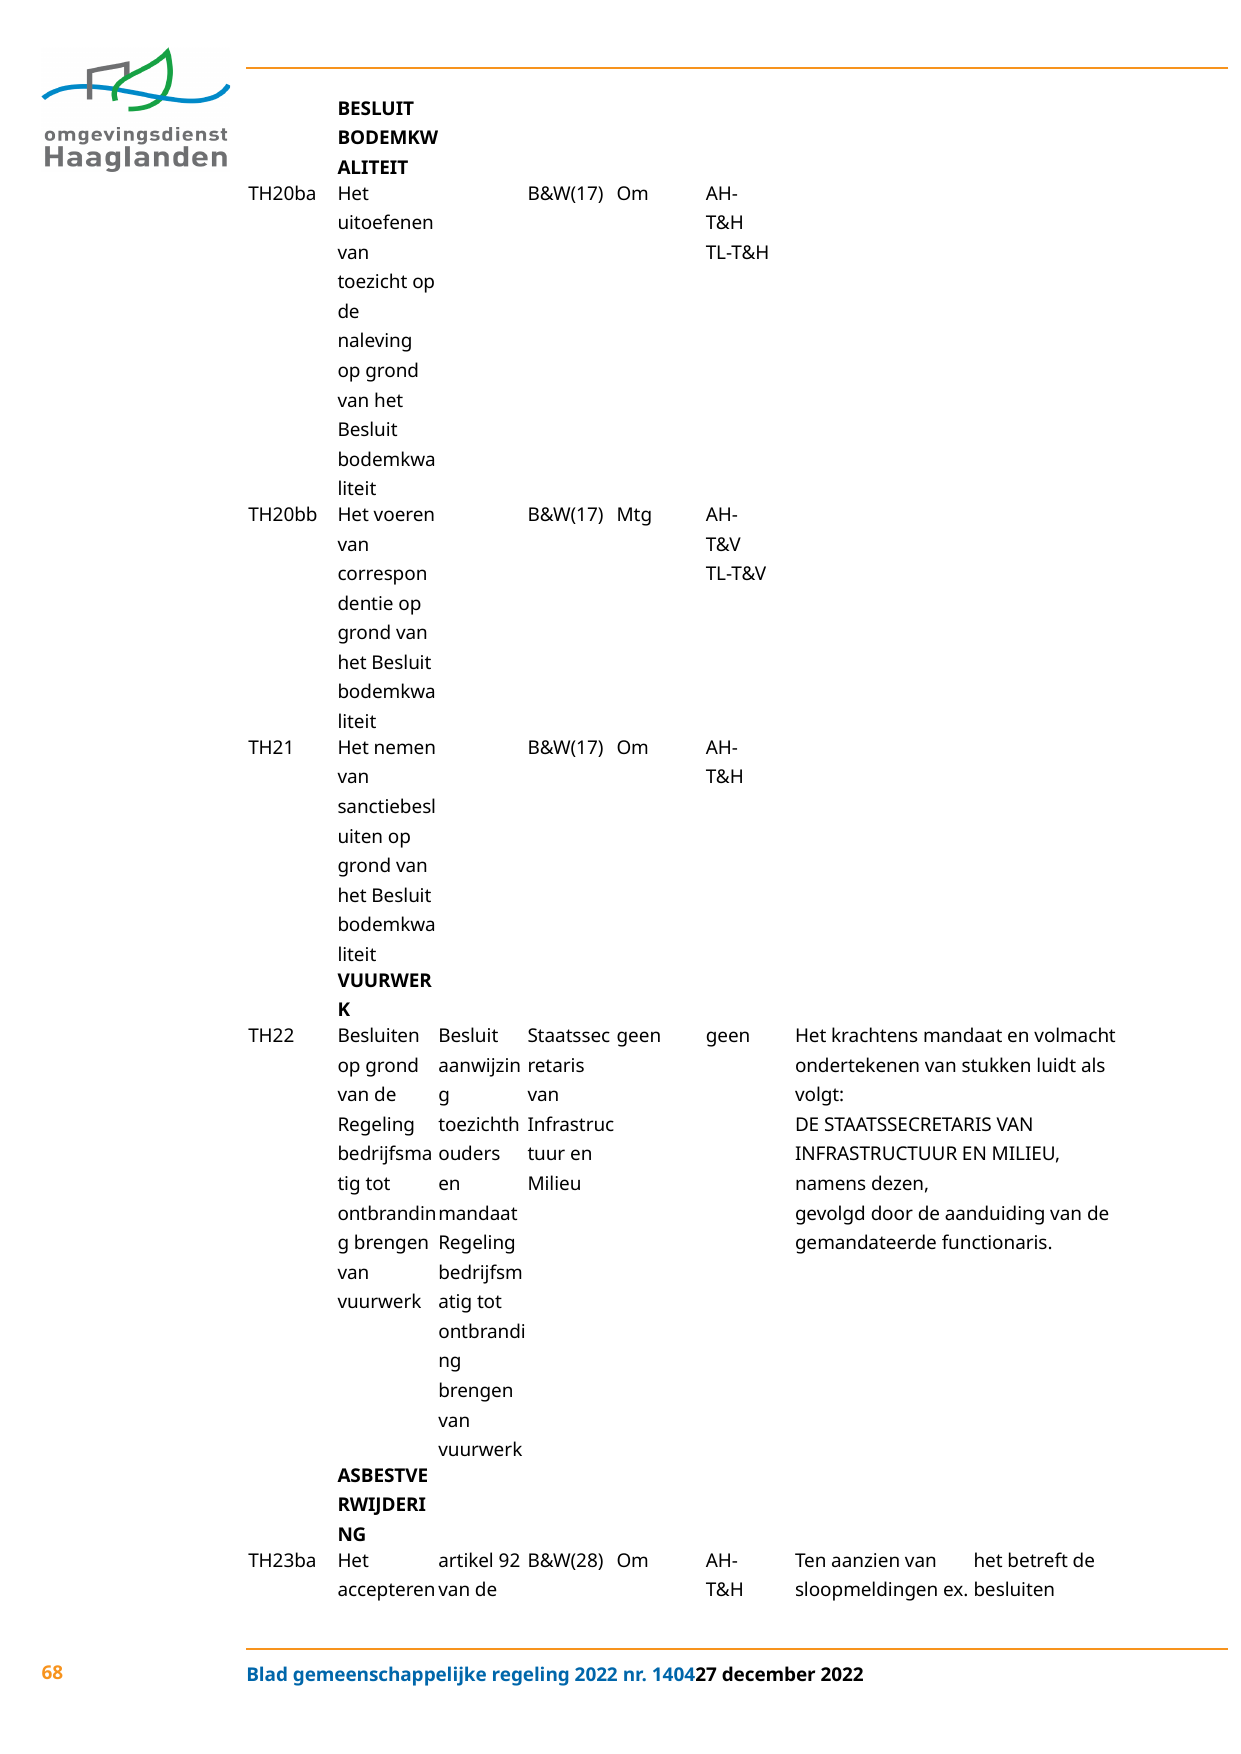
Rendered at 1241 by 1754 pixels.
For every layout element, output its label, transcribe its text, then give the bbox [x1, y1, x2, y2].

picture [41, 47, 231, 172]
table_cell Besluit aanwijzing toezichthouders en mandaat Regeling bedrijfsmatig tot ontbranding brengen van vuurwerk [438, 1022, 527, 1462]
table_cell TH22 [248, 1022, 337, 1462]
table_cell [248, 95, 337, 180]
table_cell Besluiten op grond van de Regeling bedrijfsmatig tot ontbranding brengen van vuurwerk [337, 1022, 438, 1462]
table_cell [616, 95, 706, 180]
table_cell het betreft de besluiten [973, 1547, 1152, 1602]
table_cell Om [616, 734, 706, 967]
table_cell [438, 180, 527, 501]
table_cell Het voeren van correspondentie op grond van het Besluit bodemkwaliteit [337, 501, 438, 734]
table_cell Het uitoefenen van toezicht op de naleving op grond van het Besluit bodemkwaliteit [337, 180, 438, 501]
table_cell Om [616, 1547, 706, 1602]
table_cell ASBESTVERWIJDERING [337, 1462, 438, 1547]
table_cell [527, 1462, 616, 1547]
table_cell TH20ba [248, 180, 337, 501]
table_cell [795, 180, 884, 501]
table_cell [438, 95, 527, 180]
table_cell [616, 967, 706, 1022]
table_cell TH23ba [248, 1547, 337, 1602]
table_cell B&W(17) [527, 501, 616, 734]
table_cell [438, 967, 527, 1022]
table_cell AH- T&H TL-T&H [706, 180, 795, 501]
table_cell [438, 501, 527, 734]
table_cell [706, 967, 795, 1022]
table_cell AH- T&H [706, 734, 795, 967]
table_cell Het nemen van sanctiebesluiten op grond van het Besluit bodemkwaliteit [337, 734, 438, 967]
table_cell geen [616, 1022, 706, 1462]
table_cell [795, 501, 884, 734]
table_cell B&W(17) [527, 734, 616, 967]
table_cell B&W(17) [527, 180, 616, 501]
table_cell TH21 [248, 734, 337, 967]
table_cell Staatssecretaris van Infrastructuur en Milieu [527, 1022, 616, 1462]
table_cell AH- T&H [706, 1547, 795, 1602]
table_cell [527, 967, 616, 1022]
table_cell TH20bb [248, 501, 337, 734]
table_cell Ten aanzien van sloopmeldingen ex. [795, 1547, 973, 1602]
table_cell geen [706, 1022, 795, 1462]
table_cell [884, 734, 1152, 967]
table_cell [884, 180, 1152, 501]
table_cell [884, 95, 1152, 180]
table_cell [706, 1462, 795, 1547]
table_cell Om [616, 180, 706, 501]
table_cell [438, 734, 527, 967]
table_cell [795, 1462, 1152, 1547]
table_cell [248, 967, 337, 1022]
table_cell [884, 501, 1152, 734]
table_cell artikel 92 van de [438, 1547, 527, 1602]
table_cell [248, 1462, 337, 1547]
table_cell [795, 734, 884, 967]
table_cell AH- T&V TL-T&V [706, 501, 795, 734]
table_cell [706, 95, 795, 180]
table_cell [795, 967, 884, 1022]
table_cell B&W(28) [527, 1547, 616, 1602]
table_cell [527, 95, 616, 180]
table_cell BESLUIT BODEMKWALITEIT [337, 95, 438, 180]
table_cell [616, 1462, 706, 1547]
table_cell [884, 967, 1152, 1022]
table_cell [795, 95, 884, 180]
table_cell Het krachtens mandaat en volmacht ondertekenen van stukken luidt als volgt: DE STAATSSECRETARIS VAN INFRASTRUCTUUR EN MILIEU, namens dezen, gevolgd door de aanduiding van de gemandateerde functionaris. [795, 1022, 1152, 1462]
table_cell Mtg [616, 501, 706, 734]
table_cell VUURWERK [337, 967, 438, 1022]
table_cell [438, 1462, 527, 1547]
table_cell Het accepteren [337, 1547, 438, 1602]
